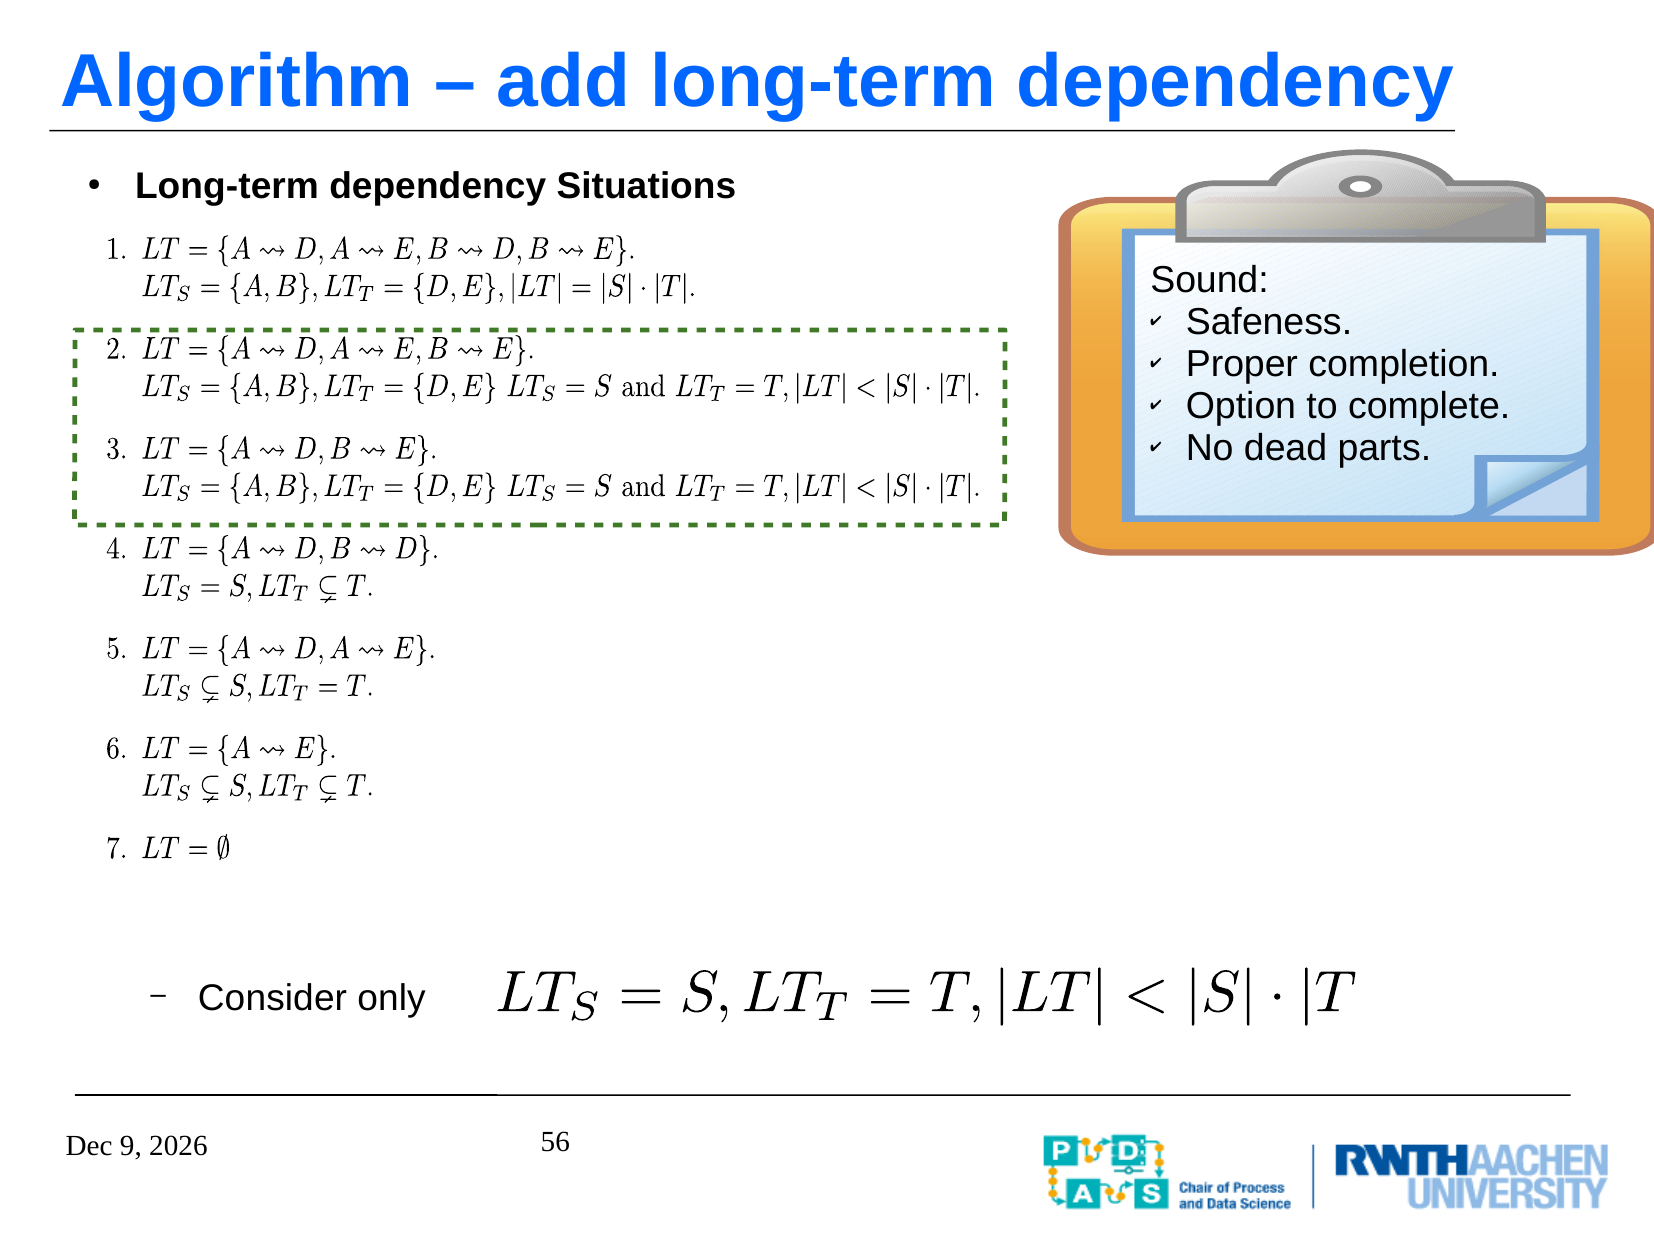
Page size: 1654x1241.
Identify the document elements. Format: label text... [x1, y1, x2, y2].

text_box [495, 967, 1357, 1026]
picture [1005, 1090, 1647, 1241]
text_box Sound: Safeness. Proper completion. Option to complete. No dead parts. [1135, 251, 1571, 560]
title Algorithm – add long-term dependency [60, 30, 1549, 131]
picture [925, 131, 1654, 574]
text_box [106, 235, 981, 861]
list Long-term dependency Situations Consider only [71, 165, 1006, 1021]
